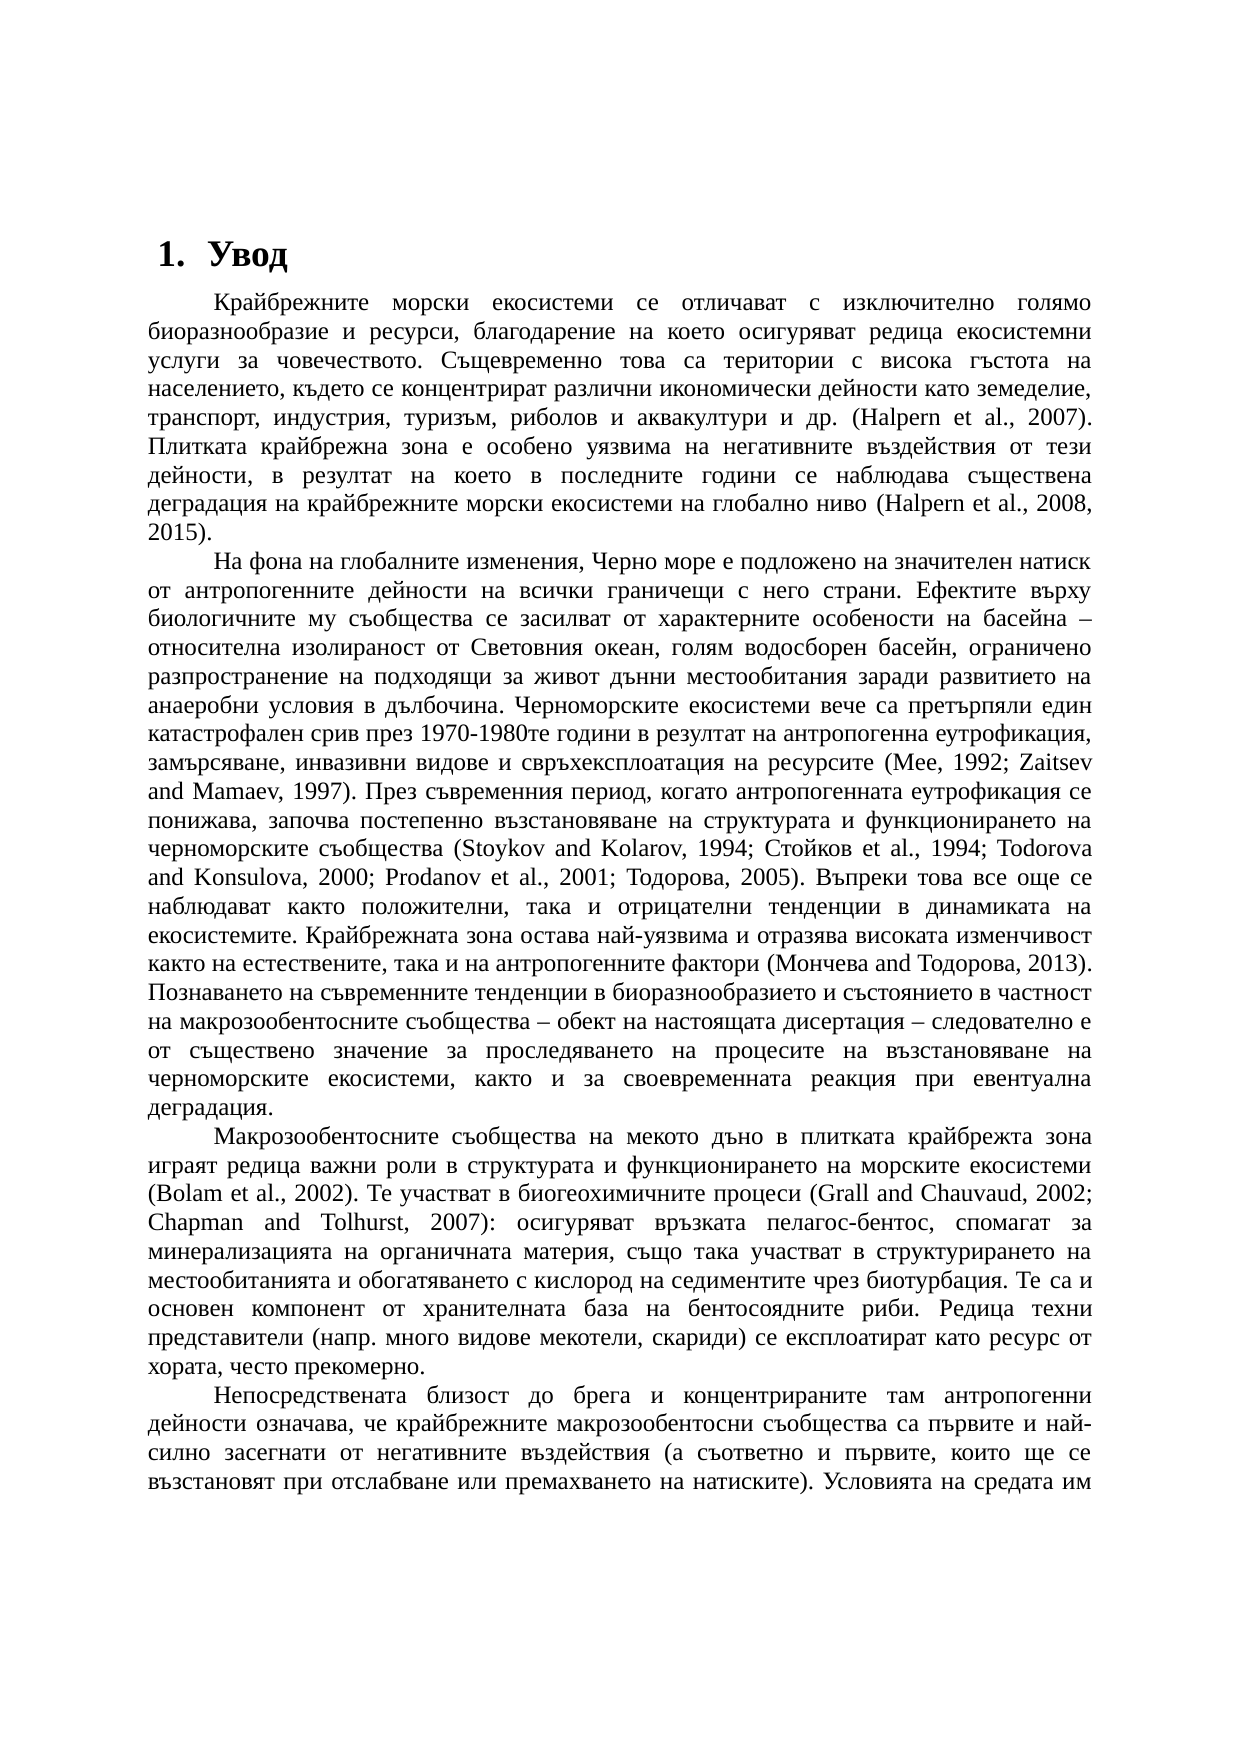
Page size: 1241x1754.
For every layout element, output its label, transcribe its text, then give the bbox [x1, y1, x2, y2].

subtitle Увод [185, 232, 1093, 275]
text Непосредствената близост до брега и концентрираните там антропогенни дейности означава, че крайбрежните макрозообентосни съобщества са първите и най-силно засегнати от негативните въздействия (а съответно и първите, които ще се възстановят при отслабване или премахването на натиските). Условията на средата им [148, 1380, 1093, 1495]
text На фона на глобалните изменения, Черно море е подложено на значителен натиск от антропогенните дейности на всички граничещи с него страни. Ефектите върху биологичните му съобщества се засилват от характерните особености на басейна – относителна изолираност от Световния океан, голям водосборен басейн, ограничено разпространение на подходящи за живот дънни местообитания заради развитието на анаеробни условия в дълбочина. Черноморските екосистеми вече са претърпяли един катастрофален срив през 1970-1980те години в резултат на антропогенна еутрофикация, замърсяване, инвазивни видове и свръхексплоатация на ресурсите (Mee, 1992; Zaitsev and Mamaev, 1997). През съвременния период, когато антропогенната еутрофикация се понижава, започва постепенно възстановяване на структурата и функционирането на черноморските съобщества (Stoykov and Kolarov, 1994; Стойков et al., 1994; Todorova and Konsulova, 2000; Prodanov et al., 2001; Тодорова, 2005). Въпреки това все още се наблюдават както положителни, така и отрицателни тенденции в динамиката на екосистемите. Крайбрежната зона остава най-уязвима и отразява високата изменчивост както на естествените, така и на антропогенните фактори (Мончева and Тодорова, 2013). Познаването на съвременните тенденции в биоразнообразието и състоянието в частност на макрозообентосните съобщества – обект на настоящата дисертация – следователно е от съществено значение за проследяването на процесите на възстановяване на черноморските екосистеми, както и за своевременната реакция при евентуална деградация. [148, 546, 1093, 1121]
text Крайбрежните морски екосистеми се отличават с изключително голямо биоразнообразие и ресурси, благодарение на което осигуряват редица екосистемни услуги за човечеството. Същевременно това са територии с висока гъстота на населението, където се концентрират различни икономически дейности като земеделие, транспорт, индустрия, туризъм, риболов и аквакултури и др. (Halpern et al., 2007). Плитката крайбрежна зона е особено уязвима на негативните въздействия от тези дейности, в резултат на което в последните години се наблюдава съществена деградация на крайбрежните морски екосистеми на глобално ниво (Halpern et al., 2008, 2015). [148, 287, 1093, 546]
text Макрозообентосните съобщества на мекото дъно в плитката крайбрежта зона играят редица важни роли в структурата и функционирането на морските екосистеми (Bolam et al., 2002). Те участват в биогеохимичните процеси (Grall and Chauvaud, 2002; Chapman and Tolhurst, 2007): осигуряват връзката пелагос-бентос, спомагат за минерализацията на органичната материя, също така участват в структурирането на местообитанията и обогатяването с кислород на седиментите чрез биотурбация. Те са и основен компонент от хранителната база на бентосоядните риби. Редица техни представители (напр. много видове мекотели, скариди) се експлоатират като ресурс от хората, често прекомерно. [148, 1121, 1093, 1380]
